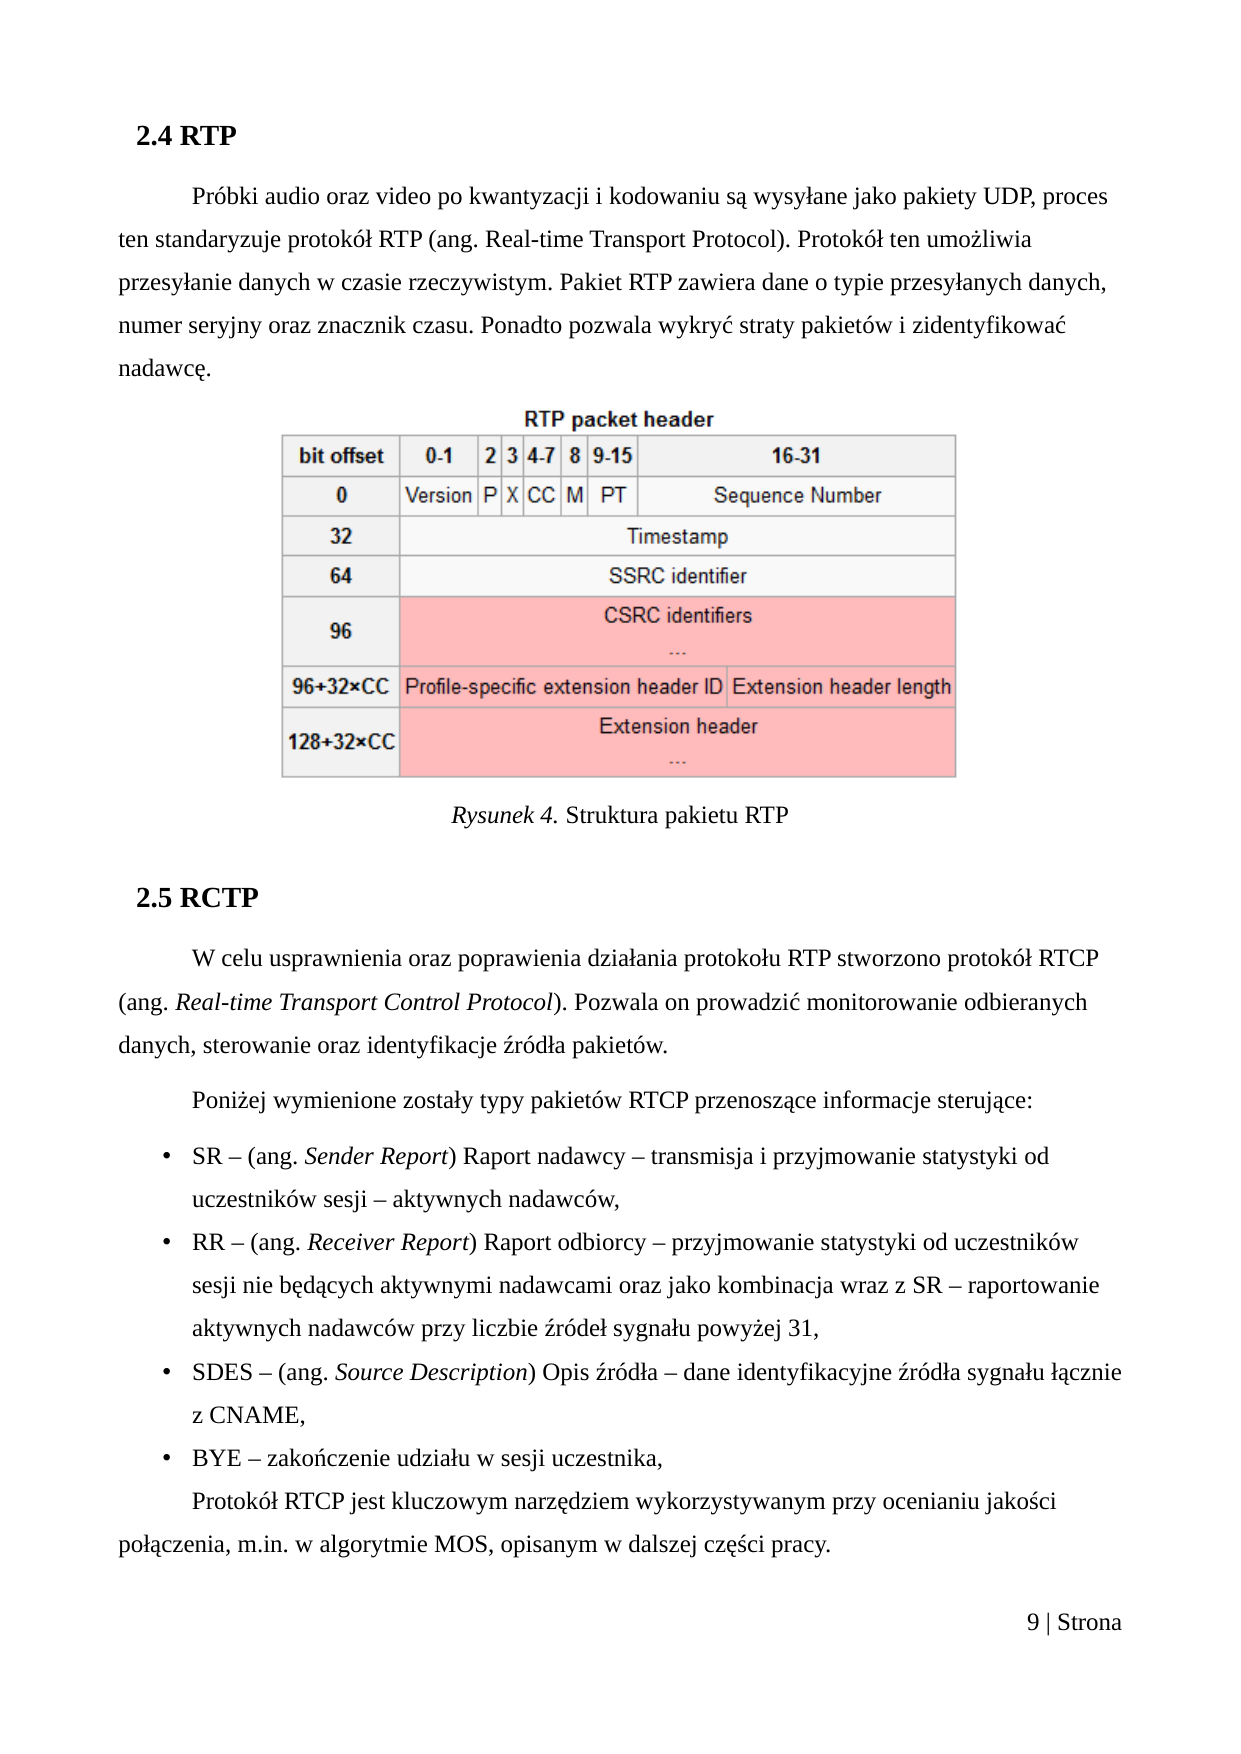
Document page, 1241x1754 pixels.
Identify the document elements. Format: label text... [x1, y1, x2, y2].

list SDES – (ang. Source Description) Opis źródła – dane identyfikacyjne źródła sygnału łącznie z CNAME, [162, 1357, 1122, 1428]
list SR – (ang. Sender Report) Raport nadawcy – transmisja i przyjmowanie statystyki od uczestników sesji – aktywnych nadawców, [162, 1141, 1122, 1213]
text Protokół RTCP jest kluczowym narzędziem wykorzystywanym przy ocenianiu jakości połączenia, m.in. w algorytmie MOS, opisanym w dalszej części pracy. [118, 1486, 1122, 1558]
text Rysunek 4. Struktura pakietu RTP [118, 409, 1122, 829]
subtitle 2.5 RCTP [136, 881, 1122, 914]
text Poniżej wymienione zostały typy pakietów RTCP przenoszące informacje sterujące: [118, 1085, 1122, 1114]
text W celu usprawnienia oraz poprawienia działania protokołu RTP stworzono protokół RTCP (ang. Real-time Transport Control Protocol). Pozwala on prowadzić monitorowanie odbieranych danych, sterowanie oraz identyfikacje źródła pakietów. [118, 943, 1122, 1058]
text Próbki audio oraz video po kwantyzacji i kodowaniu są wysyłane jako pakiety UDP, proces ten standaryzuje protokół RTP (ang. Real-time Transport Protocol). Protokół ten umożliwia przesyłanie danych w czasie rzeczywistym. Pakiet RTP zawiera dane o typie przesyłanych danych, numer seryjny oraz znacznik czasu. Ponadto pozwala wykryć straty pakietów i zidentyfikować nadawcę. [118, 181, 1122, 382]
list RR – (ang. Receiver Report) Raport odbiorcy – przyjmowanie statystyki od uczestników sesji nie będących aktywnymi nadawcami oraz jako kombinacja wraz z SR – raportowanie aktywnych nadawców przy liczbie źródeł sygnału powyżej 31, [162, 1227, 1122, 1342]
subtitle 2.4 RTP [136, 118, 1122, 152]
list BYE – zakończenie udziału w sesji uczestnika, [162, 1443, 1122, 1472]
